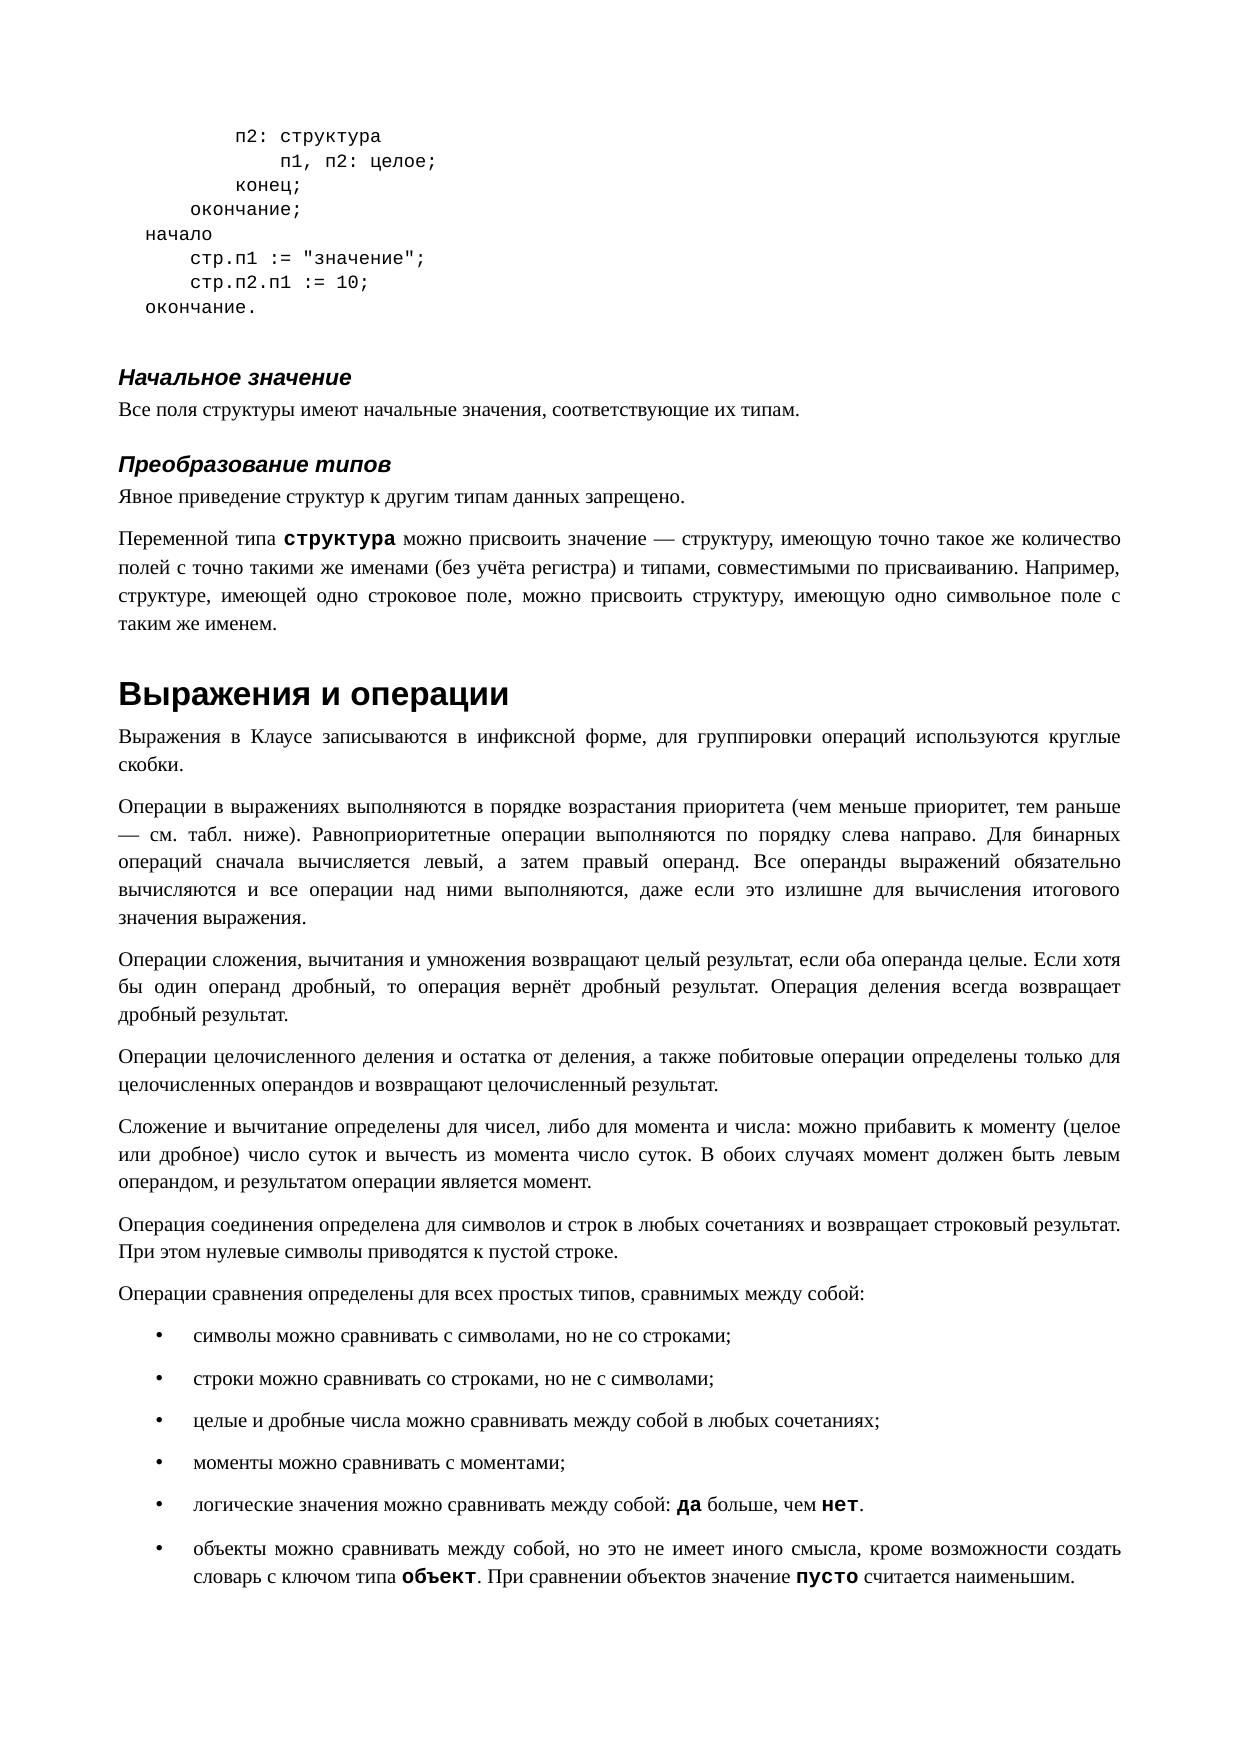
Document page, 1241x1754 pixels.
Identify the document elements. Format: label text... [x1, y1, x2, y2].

subtitle Начальное значение [118, 364, 1122, 390]
text Явное приведение структур к другим типам данных запрещено. [118, 484, 1122, 508]
list строки можно сравнивать со строками, но не с символами; [156, 1366, 1122, 1390]
subtitle Преобразование типов [118, 451, 1122, 478]
text Все поля структуры имеют начальные значения, соответствующие их типам. [118, 397, 1122, 421]
text Сложение и вычитание определены для чисел, либо для момента и числа: можно прибавить к моменту (целое или дробное) число суток и вычесть из момента число суток. В обоих случаях момент должен быть левым операндом, и результатом операции является момент. [118, 1114, 1122, 1193]
text Операции сложения, вычитания и умножения возвращают целый результат, если оба операнда целые. Если хотя бы один операнд дробный, то операция вернёт дробный результат. Операция деления всегда возвращает дробный результат. [118, 947, 1122, 1026]
text Операция соединения определена для символов и строк в любых сочетаниях и возвращает строковый результат. При этом нулевые символы приводятся к пустой строке. [118, 1211, 1122, 1263]
text Переменной типа структура можно присвоить значение — структуру, имеющую точно такое же количество полей с точно такими же именами (без учёта регистра) и типами, совместимыми по присваиванию. Например, структуре, имеющей одно строковое поле, можно присвоить структуру, имеющую одно символьное поле с таким же именем. [118, 526, 1122, 634]
text Операции в выражениях выполняются в порядке возрастания приоритета (чем меньше приоритет, тем раньше — см. табл. ниже). Равноприоритетные операции выполняются по порядку слева направо. Для бинарных операций сначала вычисляется левый, а затем правый операнд. Все операнды выражений обязательно вычисляются и все операции над ними выполняются, даже если это излишне для вычисления итогового значения выражения. [118, 794, 1122, 929]
list целые и дробные числа можно сравнивать между собой в любых сочетаниях; [156, 1408, 1122, 1432]
list логические значения можно сравнивать между собой: да больше, чем нет. [156, 1492, 1122, 1518]
list моменты можно сравнивать с моментами; [156, 1450, 1122, 1474]
list объекты можно сравнивать между собой, но это не имеет иного смысла, кроме возможности создать словарь с ключом типа объект. При сравнении объектов значение пусто считается наименьшим. [156, 1536, 1122, 1590]
list символы можно сравнивать с символами, но не со строками; [156, 1323, 1122, 1347]
text Выражения в Клаусе записываются в инфиксной форме, для группировки операций используются круглые скобки. [118, 724, 1122, 776]
text п2: структура п1, п2: целое; конец; окончание; начало стр.п1 := "значение"; стр.п2.п1 := 10; окончание. [136, 118, 1104, 328]
subtitle Выражения и операции [118, 673, 1122, 712]
text Операции целочисленного деления и остатка от деления, а также побитовые операции определены только для целочисленных операндов и возвращают целочисленный результат. [118, 1044, 1122, 1096]
text Операции сравнения определены для всех простых типов, сравнимых между собой: [118, 1281, 1122, 1305]
